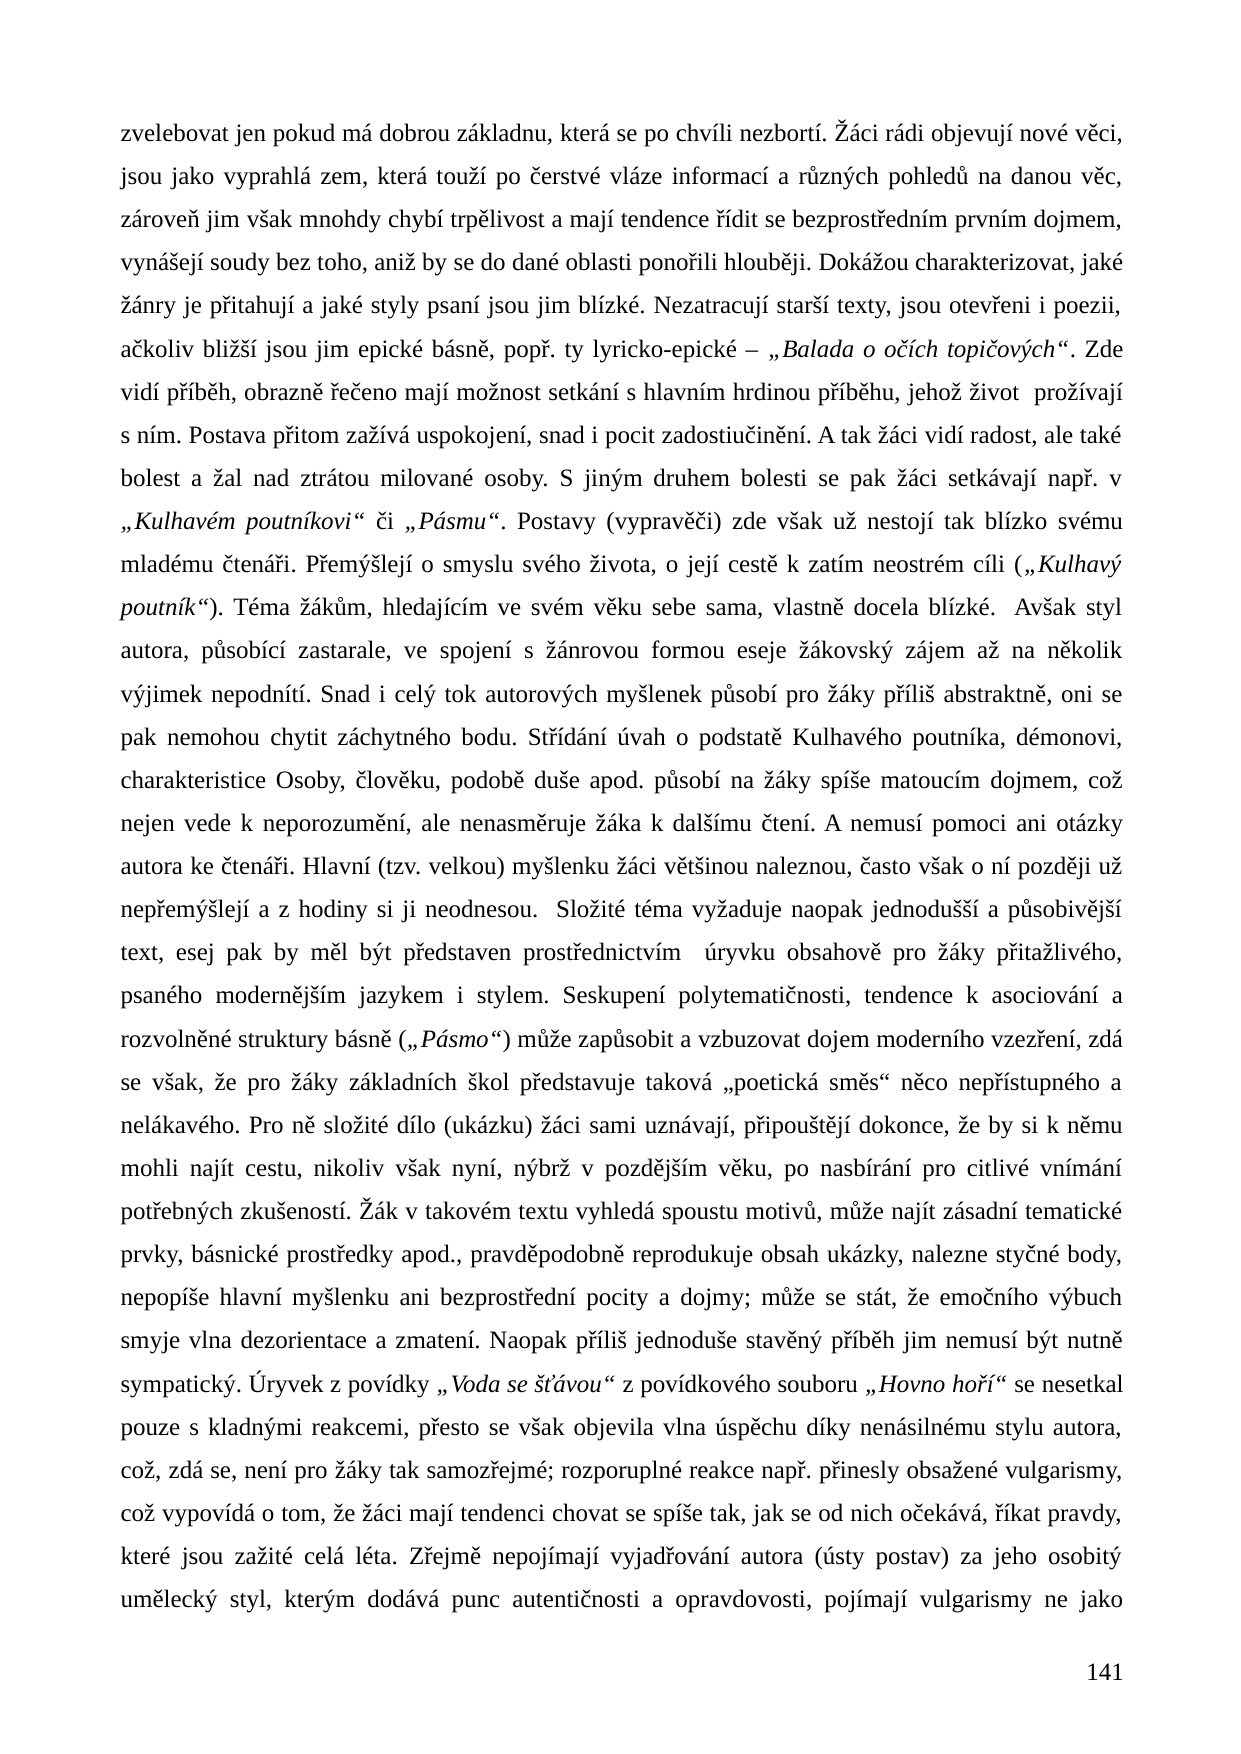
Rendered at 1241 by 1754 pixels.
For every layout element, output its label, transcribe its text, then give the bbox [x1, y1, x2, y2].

text zvelebovat jen pokud má dobrou základnu, která se po chvíli nezbortí. Žáci rádi objevují nové věci, jsou jako vyprahlá zem, která touží po čerstvé vláze informací a různých pohledů na danou věc, zároveň jim však mnohdy chybí trpělivost a mají tendence řídit se bezprostředním prvním dojmem, vynášejí soudy bez toho, aniž by se do dané oblasti ponořili hlouběji. Dokážou charakterizovat, jaké žánry je přitahují a jaké styly psaní jsou jim blízké. Nezatracují starší texty, jsou otevřeni i poezii, ačkoliv bližší jsou jim epické básně, popř. ty lyricko-epické – „Balada o očích topičových“. Zde vidí příběh, obrazně řečeno mají možnost setkání s hlavním hrdinou příběhu, jehož život prožívají s ním. Postava přitom zažívá uspokojení, snad i pocit zadostiučinění. A tak žáci vidí radost, ale také bolest a žal nad ztrátou milované osoby. S jiným druhem bolesti se pak žáci setkávají např. v „Kulhavém poutníkovi“ či „Pásmu“. Postavy (vypravěči) zde však už nestojí tak blízko svému mladému čtenáři. Přemýšlejí o smyslu svého života, o její cestě k zatím neostrém cíli („Kulhavý poutník“). Téma žákům, hledajícím ve svém věku sebe sama, vlastně docela blízké. Avšak styl autora, působící zastarale, ve spojení s žánrovou formou eseje žákovský zájem až na několik výjimek nepodnítí. Snad i celý tok autorových myšlenek působí pro žáky příliš abstraktně, oni se pak nemohou chytit záchytného bodu. Střídání úvah o podstatě Kulhavého poutníka, démonovi, charakteristice Osoby, člověku, podobě duše apod. působí na žáky spíše matoucím dojmem, což nejen vede k neporozumění, ale nenasměruje žáka k dalšímu čtení. A nemusí pomoci ani otázky autora ke čtenáři. Hlavní (tzv. velkou) myšlenku žáci většinou naleznou, často však o ní později už nepřemýšlejí a z hodiny si ji neodnesou. Složité téma vyžaduje naopak jednodušší a působivější text, esej pak by měl být představen prostřednictvím úryvku obsahově pro žáky přitažlivého, psaného modernějším jazykem i stylem. Seskupení polytematičnosti, tendence k asociování a rozvolněné struktury básně („Pásmo“) může zapůsobit a vzbuzovat dojem moderního vzezření, zdá se však, že pro žáky základních škol představuje taková „poetická směs“ něco nepřístupného a nelákavého. Pro ně složité dílo (ukázku) žáci sami uznávají, připouštějí dokonce, že by si k němu mohli najít cestu, nikoliv však nyní, nýbrž v pozdějším věku, po nasbírání pro citlivé vnímání potřebných zkušeností. Žák v takovém textu vyhledá spoustu motivů, může najít zásadní tematické prvky, básnické prostředky apod., pravděpodobně reprodukuje obsah ukázky, nalezne styčné body, nepopíše hlavní myšlenku ani bezprostřední pocity a dojmy; může se stát, že emočního výbuch smyje vlna dezorientace a zmatení. Naopak příliš jednoduše stavěný příběh jim nemusí být nutně sympatický. Úryvek z povídky „Voda se šťávou“ z povídkového souboru „Hovno hoří“ se nesetkal pouze s kladnými reakcemi, přesto se však objevila vlna úspěchu díky nenásilnému stylu autora, což, zdá se, není pro žáky tak samozřejmé; rozporuplné reakce např. přinesly obsažené vulgarismy, což vypovídá o tom, že žáci mají tendenci chovat se spíše tak, jak se od nich očekává, říkat pravdy, které jsou zažité celá léta. Zřejmě nepojímají vyjadřování autora (ústy postav) za jeho osobitý umělecký styl, kterým dodává punc autentičnosti a opravdovosti, pojímají vulgarismy ne jako [120, 118, 1123, 1613]
